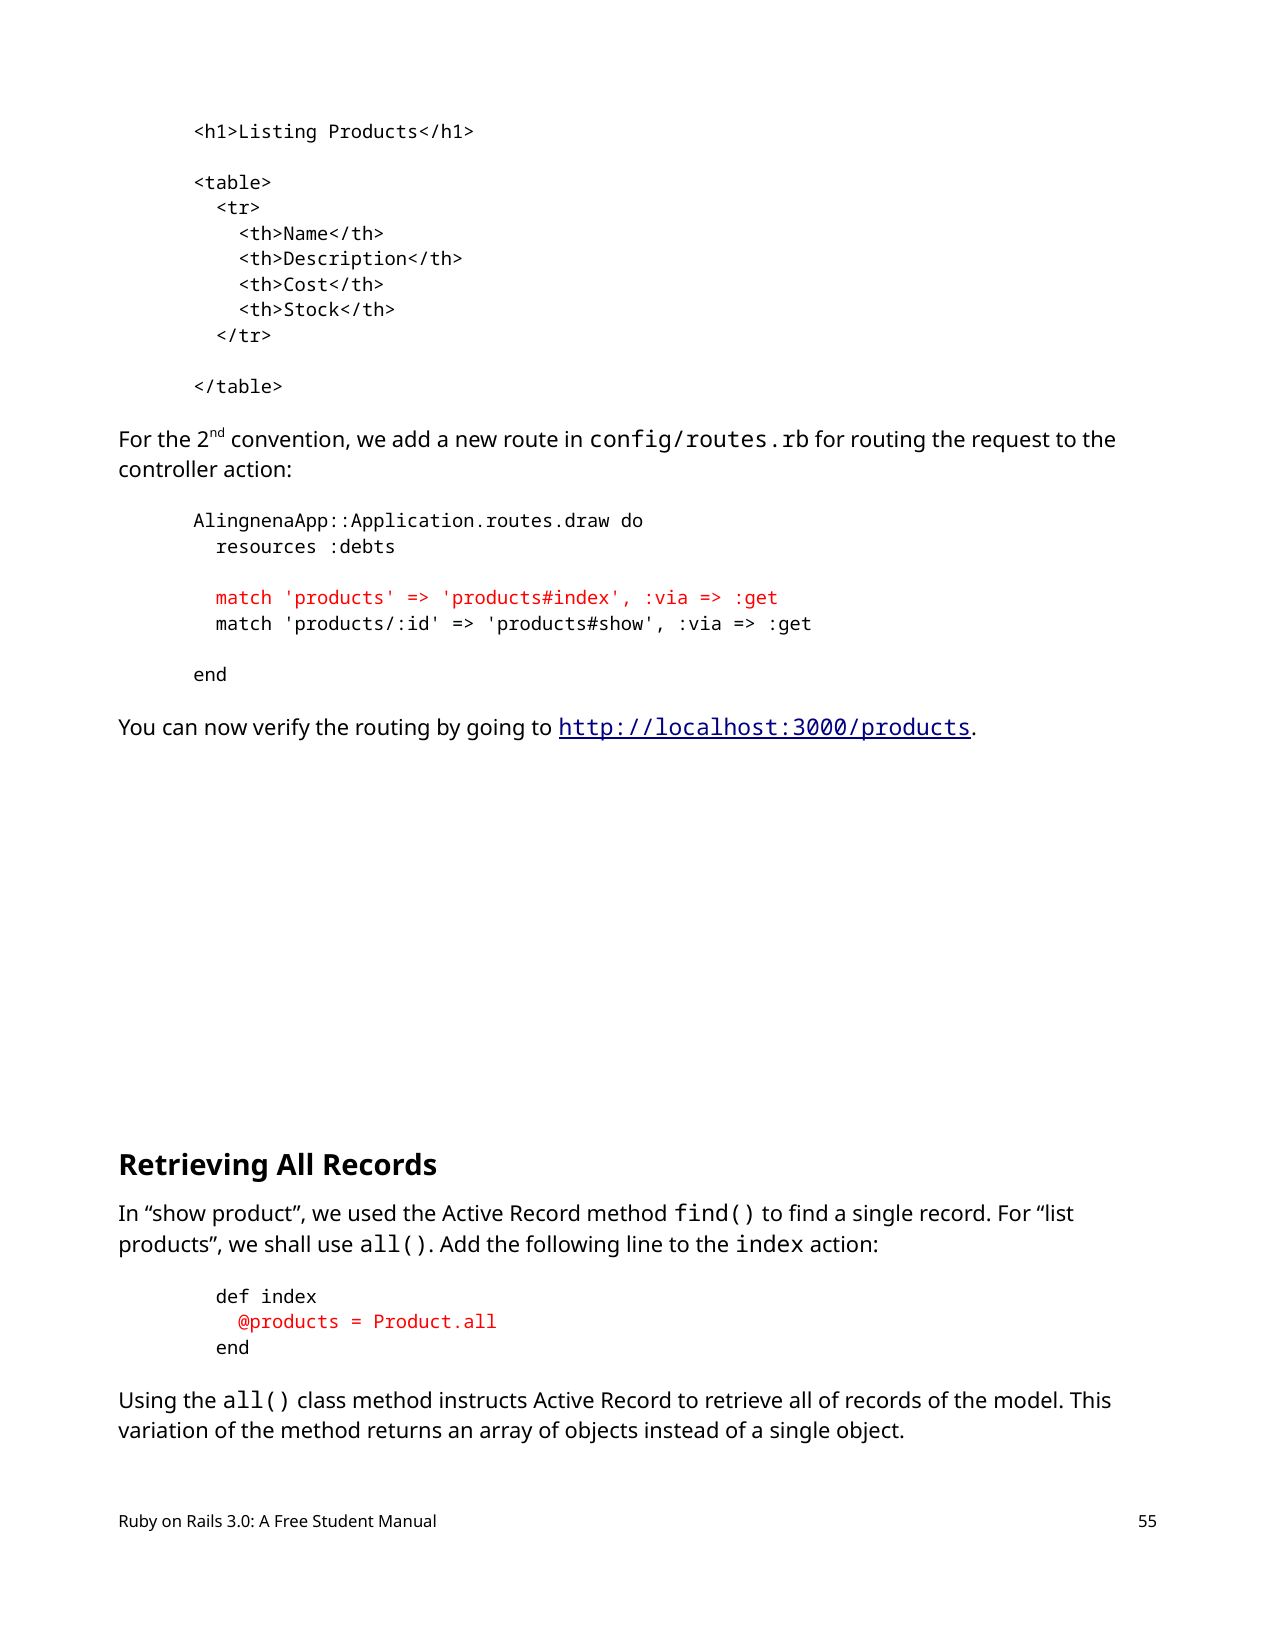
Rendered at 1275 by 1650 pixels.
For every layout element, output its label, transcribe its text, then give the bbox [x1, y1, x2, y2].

subtitle Retrieving All Records [118, 1144, 1157, 1184]
text In “show product”, we used the Active Record method find() to find a single record. For “list products”, we shall use all(). Add the following line to the index action: [118, 1197, 1157, 1259]
text def index @products = Product.all end [193, 1283, 1157, 1359]
text AlingnenaApp::Application.routes.draw do resources :debts match 'products' => 'products#index', :via => :get match 'products/:id' => 'products#show', :via => :get end [193, 508, 1157, 686]
text You can now verify the routing by going to http://localhost:3000/products. [118, 710, 1157, 742]
text For the 2nd convention, we add a new route in config/routes.rb for routing the request to the controller action: [118, 423, 1157, 484]
text <h1>Listing Products</h1> <table> <tr> <th>Name</th> <th>Description</th> <th>Cost</th> <th>Stock</th> </tr> </table> [193, 118, 1157, 399]
text Using the all() class method instructs Active Record to retrieve all of records of the model. This variation of the method returns an array of objects instead of a single object. [118, 1383, 1157, 1444]
